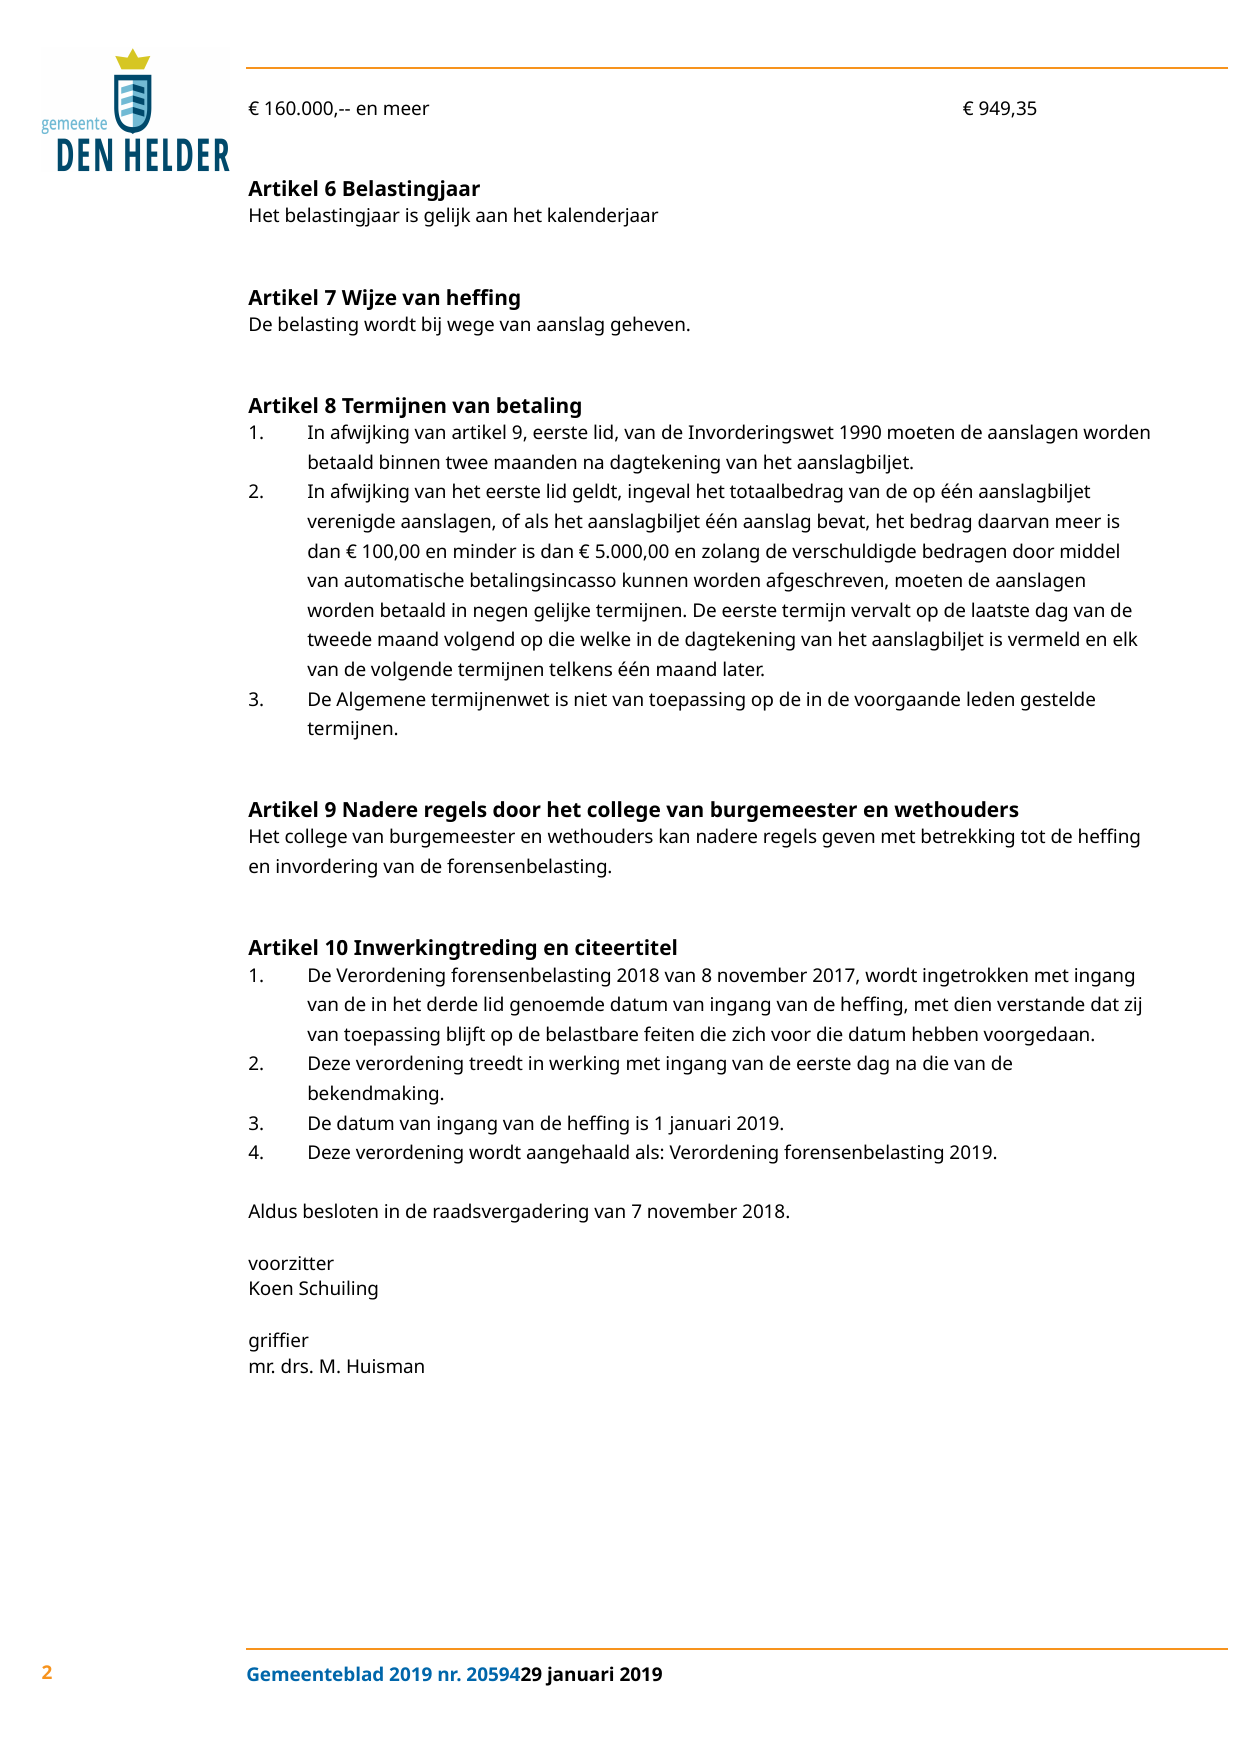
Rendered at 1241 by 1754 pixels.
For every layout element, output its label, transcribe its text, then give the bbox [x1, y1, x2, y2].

list De datum van ingang van de heffing is 1 januari 2019. [248, 1110, 1152, 1135]
table_cell € 160.000,-- en meer [248, 95, 963, 121]
picture [100, 154, 106, 172]
text Het college van burgemeester en wethouders kan nadere regels geven met betrekking tot de heffing en invordering van de forensenbelasting. [248, 824, 1152, 879]
text Artikel 10 Inwerkingtreding en citeertitel [248, 933, 1152, 962]
picture [130, 157, 135, 172]
table_cell € 949,35 [963, 95, 1152, 121]
text voorzitter [248, 1250, 1152, 1276]
text Artikel 7 Wijze van heffing [248, 283, 1152, 311]
text Artikel 9 Nadere regels door het college van burgemeester en wethouders [248, 795, 1152, 824]
text mr. drs. M. Huisman [248, 1353, 1152, 1378]
picture [182, 144, 187, 165]
text griffier [248, 1327, 1152, 1353]
text Aldus besloten in de raadsvergadering van 7 november 2018. [248, 1198, 1152, 1224]
picture [41, 47, 231, 172]
list In afwijking van het eerste lid geldt, ingeval het totaalbedrag van de op één aanslagbiljet verenigde aanslagen, of als het aanslagbiljet één aanslag bevat, het bedrag daarvan meer is dan € 100,00 en minder is dan € 5.000,00 en zolang de verschuldigde bedragen door middel van automatische betalingsincasso kunnen worden afgeschreven, moeten de aanslagen worden betaald in negen gelijke termijnen. De eerste termijn vervalt op de laatste dag van de tweede maand volgend op die welke in de dagtekening van het aanslagbiljet is vermeld en elk van de volgende termijnen telkens één maand later. [248, 479, 1152, 682]
list De Algemene termijnenwet is niet van toepassing op de in de voorgaande leden gestelde termijnen. [248, 686, 1152, 741]
list Deze verordening wordt aangehaald als: Verordening forensenbelasting 2019. [248, 1139, 1152, 1165]
text Het belastingjaar is gelijk aan het kalenderjaar [248, 203, 1152, 228]
picture [220, 160, 224, 172]
list Deze verordening treedt in werking met ingang van de eerste dag na die van de bekendmaking. [248, 1051, 1152, 1106]
picture [63, 144, 68, 165]
list In afwijking van artikel 9, eerste lid, van de Invorderingswet 1990 moeten de aanslagen worden betaald binnen twee maanden na dagtekening van het aanslagbiljet. [248, 419, 1152, 475]
text Koen Schuiling [248, 1276, 1152, 1301]
text Artikel 8 Termijnen van betaling [248, 391, 1152, 419]
list De Verordening forensenbelasting 2018 van 8 november 2017, wordt ingetrokken met ingang van de in het derde lid genoemde datum van ingang van de heffing, met dien verstande dat zij van toepassing blijft op de belastbare feiten die zich voor die datum hebben voorgedaan. [248, 962, 1152, 1047]
text De belasting wordt bij wege van aanslag geheven. [248, 311, 1152, 337]
text Artikel 6 Belastingjaar [248, 174, 1152, 203]
